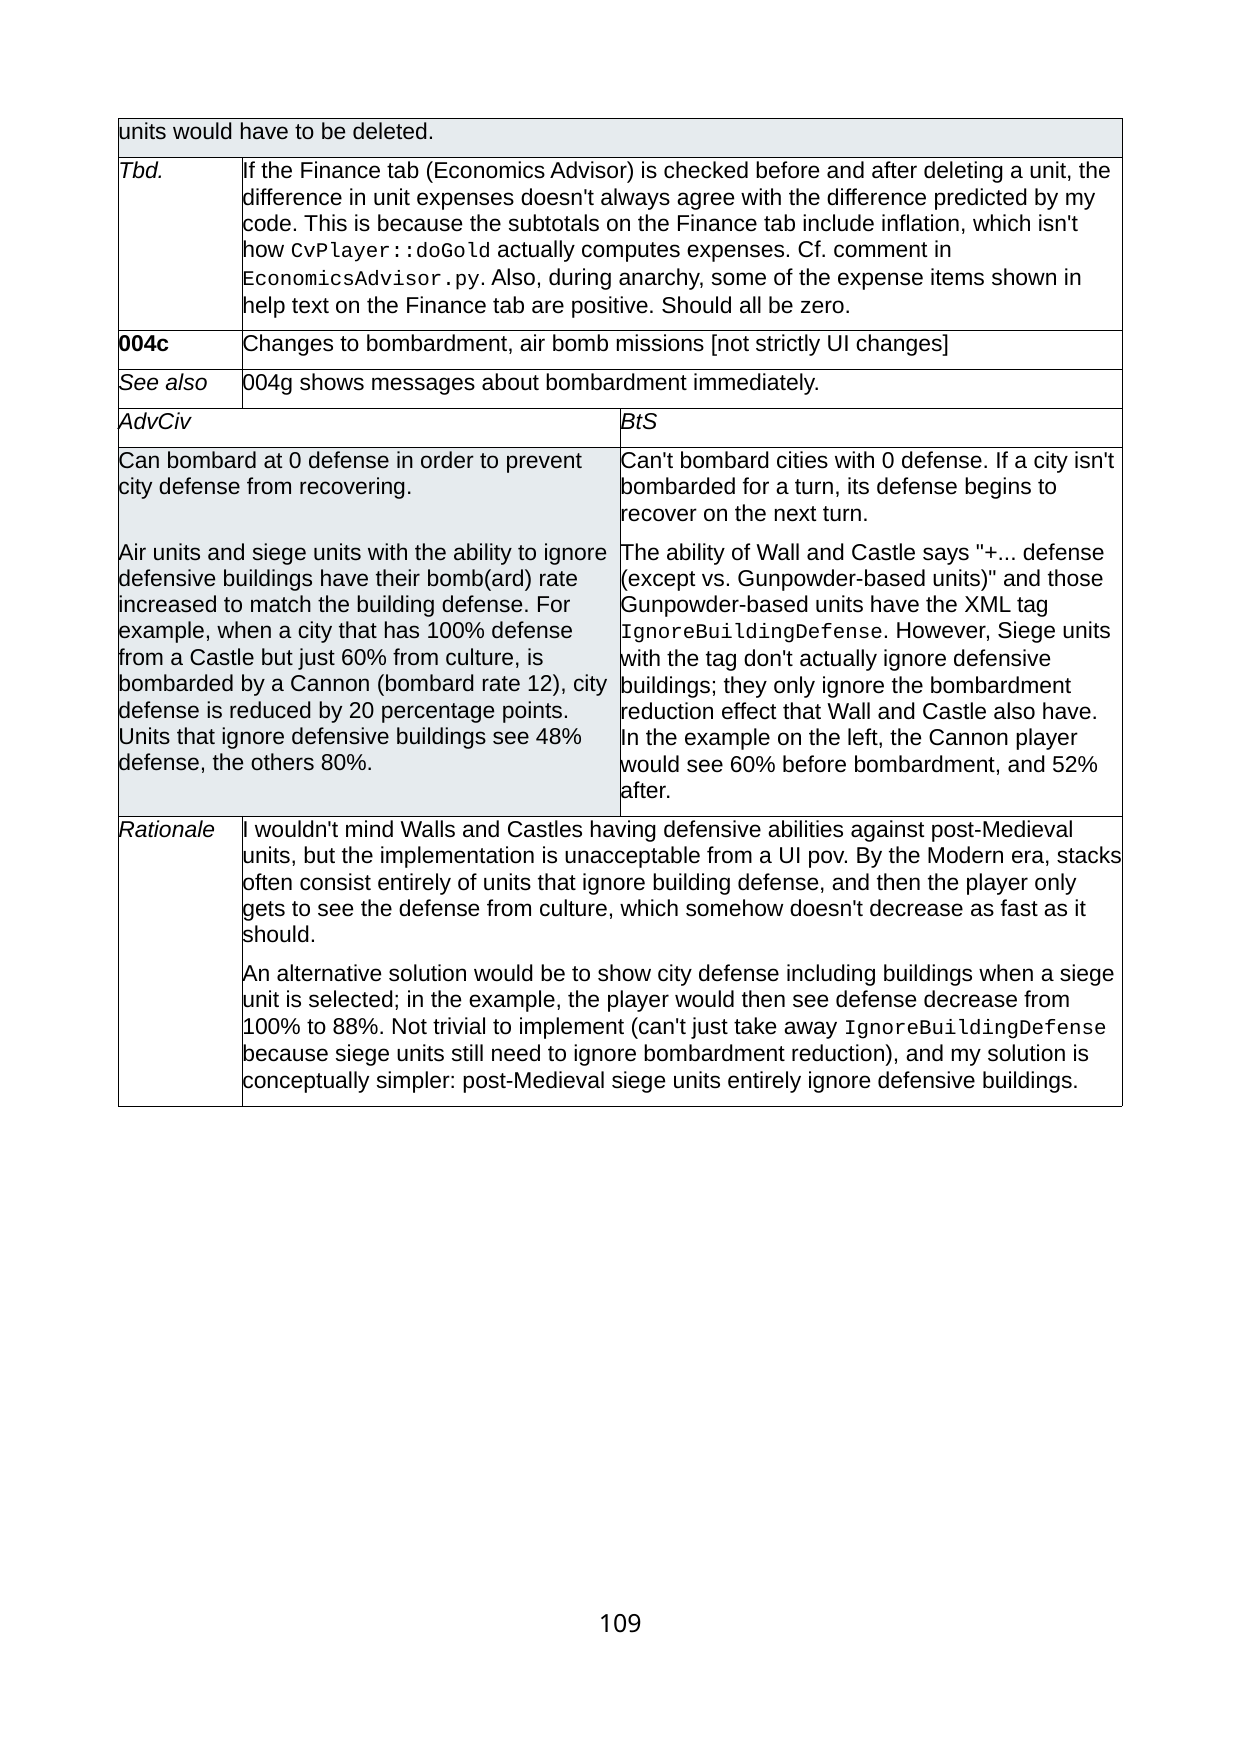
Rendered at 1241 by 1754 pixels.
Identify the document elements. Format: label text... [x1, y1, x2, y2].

table_cell Rationale [119, 817, 242, 1106]
table_cell See also [119, 370, 242, 408]
table_cell Can bombard at 0 defense in order to prevent city defense from recovering. Air units and siege units with the ability to ignore defensive buildings have their bomb(ard) rate increased to match the building defense. For example, when a city that has 100% defense from a Castle but just 60% from culture, is bombarded by a Cannon (bombard rate 12), city defense is reduced by 20 percentage points. Units that ignore defensive buildings see 48% defense, the others 80%. [119, 448, 620, 816]
table_cell 004c [119, 331, 242, 369]
table_cell If the Finance tab (Economics Advisor) is checked before and after deleting a unit, the difference in unit expenses doesn't always agree with the difference predicted by my code. This is because the subtotals on the Finance tab include inflation, which isn't how CvPlayer::doGold actually computes expenses. Cf. comment in EconomicsAdvisor.py. Also, during anarchy, some of the expense items shown in help text on the Finance tab are positive. Should all be zero. [243, 158, 1122, 330]
table_cell AdvCiv [119, 409, 620, 447]
table_cell I wouldn't mind Walls and Castles having defensive abilities against post-Medieval units, but the implementation is unacceptable from a UI pov. By the Modern era, stacks often consist entirely of units that ignore building defense, and then the player only gets to see the defense from culture, which somehow doesn't decrease as fast as it should. An alternative solution would be to show city defense including buildings when a siege unit is selected; in the example, the player would then see defense decrease from 100% to 88%. Not trivial to implement (can't just take away IgnoreBuildingDefense because siege units still need to ignore bombardment reduction), and my solution is conceptually simpler: post-Medieval siege units entirely ignore defensive buildings. [243, 817, 1122, 1106]
table_cell Tbd. [119, 158, 242, 330]
table_cell Can't bombard cities with 0 defense. If a city isn't bombarded for a turn, its defense begins to recover on the next turn. The ability of Wall and Castle says "+... defense (except vs. Gunpowder-based units)" and those Gunpowder-based units have the XML tag IgnoreBuildingDefense. However, Siege units with the tag don't actually ignore defensive buildings; they only ignore the bombardment reduction effect that Wall and Castle also have. In the example on the left, the Cannon player would see 60% before bombardment, and 52% after. [621, 448, 1122, 816]
table_cell BtS [621, 409, 1122, 447]
table_cell Changes to bombardment, air bomb missions [not strictly UI changes] [243, 331, 1122, 369]
table_cell units would have to be deleted. [119, 119, 1122, 157]
table_cell 004g shows messages about bombardment immediately. [243, 370, 1122, 408]
